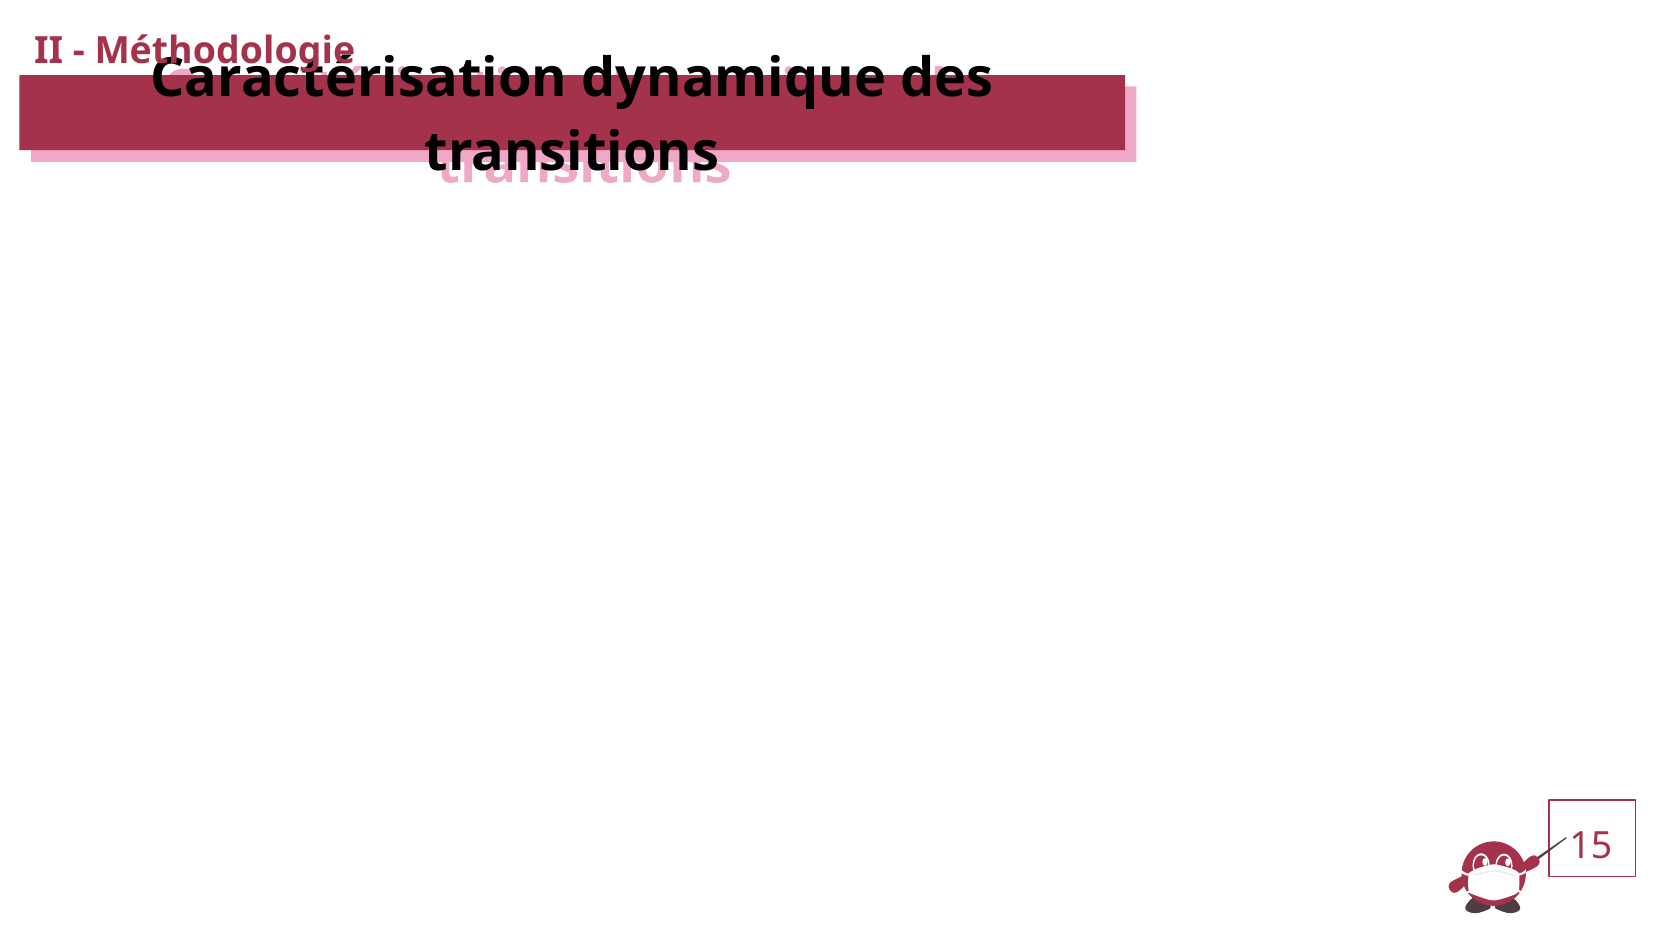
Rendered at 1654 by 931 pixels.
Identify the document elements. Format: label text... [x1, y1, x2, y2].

text_box [1492, 811, 1654, 887]
text_box II - Méthodologie [19, 16, 338, 76]
text_box Caractérisation dynamique des transitions [19, 75, 1126, 151]
picture [1448, 799, 1637, 914]
